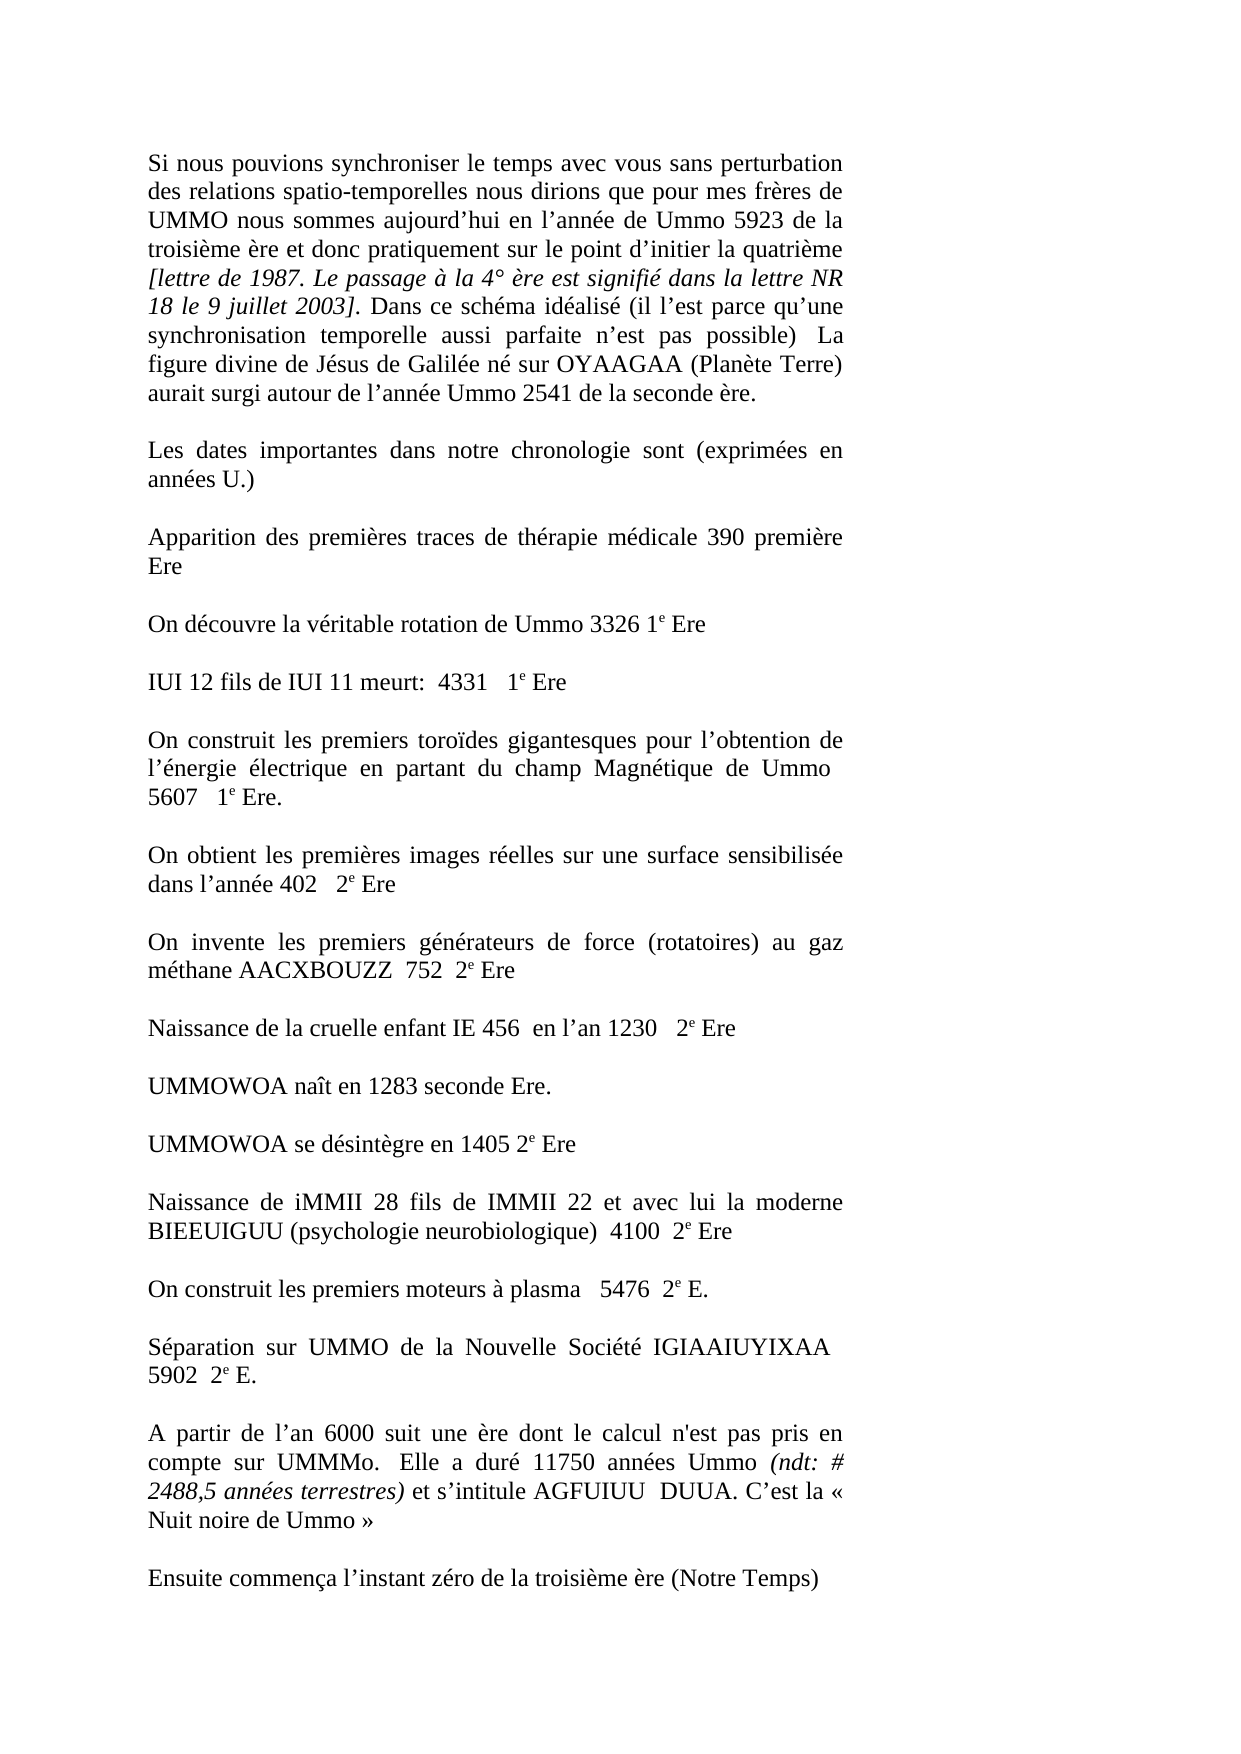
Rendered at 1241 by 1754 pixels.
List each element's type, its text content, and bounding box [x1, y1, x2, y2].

text Naissance de la cruelle enfant IE 456 en l’an 1230 2e Ere [148, 1013, 844, 1042]
text Si nous pouvions synchroniser le temps avec vous sans perturbation des relations spatio-temporelles nous dirions que pour mes frères de UMMO nous sommes aujourd’hui en l’année de Ummo 5923 de la troisième ère et donc pratiquement sur le point d’initier la quatrième [lettre de 1987. Le passage à la 4° ère est signifié dans la lettre NR 18 le 9 juillet 2003]. Dans ce schéma idéalisé (il l’est parce qu’une synchronisation temporelle aussi parfaite n’est pas possible) La figure divine de Jésus de Galilée né sur OYAAGAA (Planète Terre) aurait surgi autour de l’année Ummo 2541 de la seconde ère. [148, 148, 844, 406]
text Apparition des premières traces de thérapie médicale 390 première Ere [148, 522, 844, 580]
text Séparation sur UMMO de la Nouvelle Société IGIAAIUYIXAA 5902 2e E. [148, 1332, 844, 1389]
text On invente les premiers générateurs de force (rotatoires) au gaz méthane AACXBOUZZ 752 2e Ere [148, 927, 844, 984]
text On découvre la véritable rotation de Ummo 3326 1e Ere [148, 609, 844, 638]
text Naissance de iMMII 28 fils de IMMII 22 et avec lui la moderne BIEEUIGUU (psychologie neurobiologique) 4100 2e Ere [148, 1187, 844, 1245]
text IUI 12 fils de IUI 11 meurt: 4331 1e Ere [148, 667, 844, 696]
text A partir de l’an 6000 suit une ère dont le calcul n'est pas pris en compte sur UMMMo. Elle a duré 11750 années Ummo (ndt: # 2488,5 années terrestres) et s’intitule AGFUIUU DUUA. C’est la « Nuit noire de Ummo » [148, 1418, 844, 1533]
text Les dates importantes dans notre chronologie sont (exprimées en années U.) [148, 436, 844, 493]
text Ensuite commença l’instant zéro de la troisième ère (Notre Temps) [148, 1563, 844, 1591]
text UMMOWOA se désintègre en 1405 2e Ere [148, 1129, 844, 1158]
text On obtient les premières images réelles sur une surface sensibilisée dans l’année 402 2e Ere [148, 840, 844, 898]
text UMMOWOA naît en 1283 seconde Ere. [148, 1071, 844, 1100]
text On construit les premiers moteurs à plasma 5476 2e E. [148, 1274, 844, 1303]
text On construit les premiers toroïdes gigantesques pour l’obtention de l’énergie électrique en partant du champ Magnétique de Ummo 5607 1e Ere. [148, 725, 844, 811]
